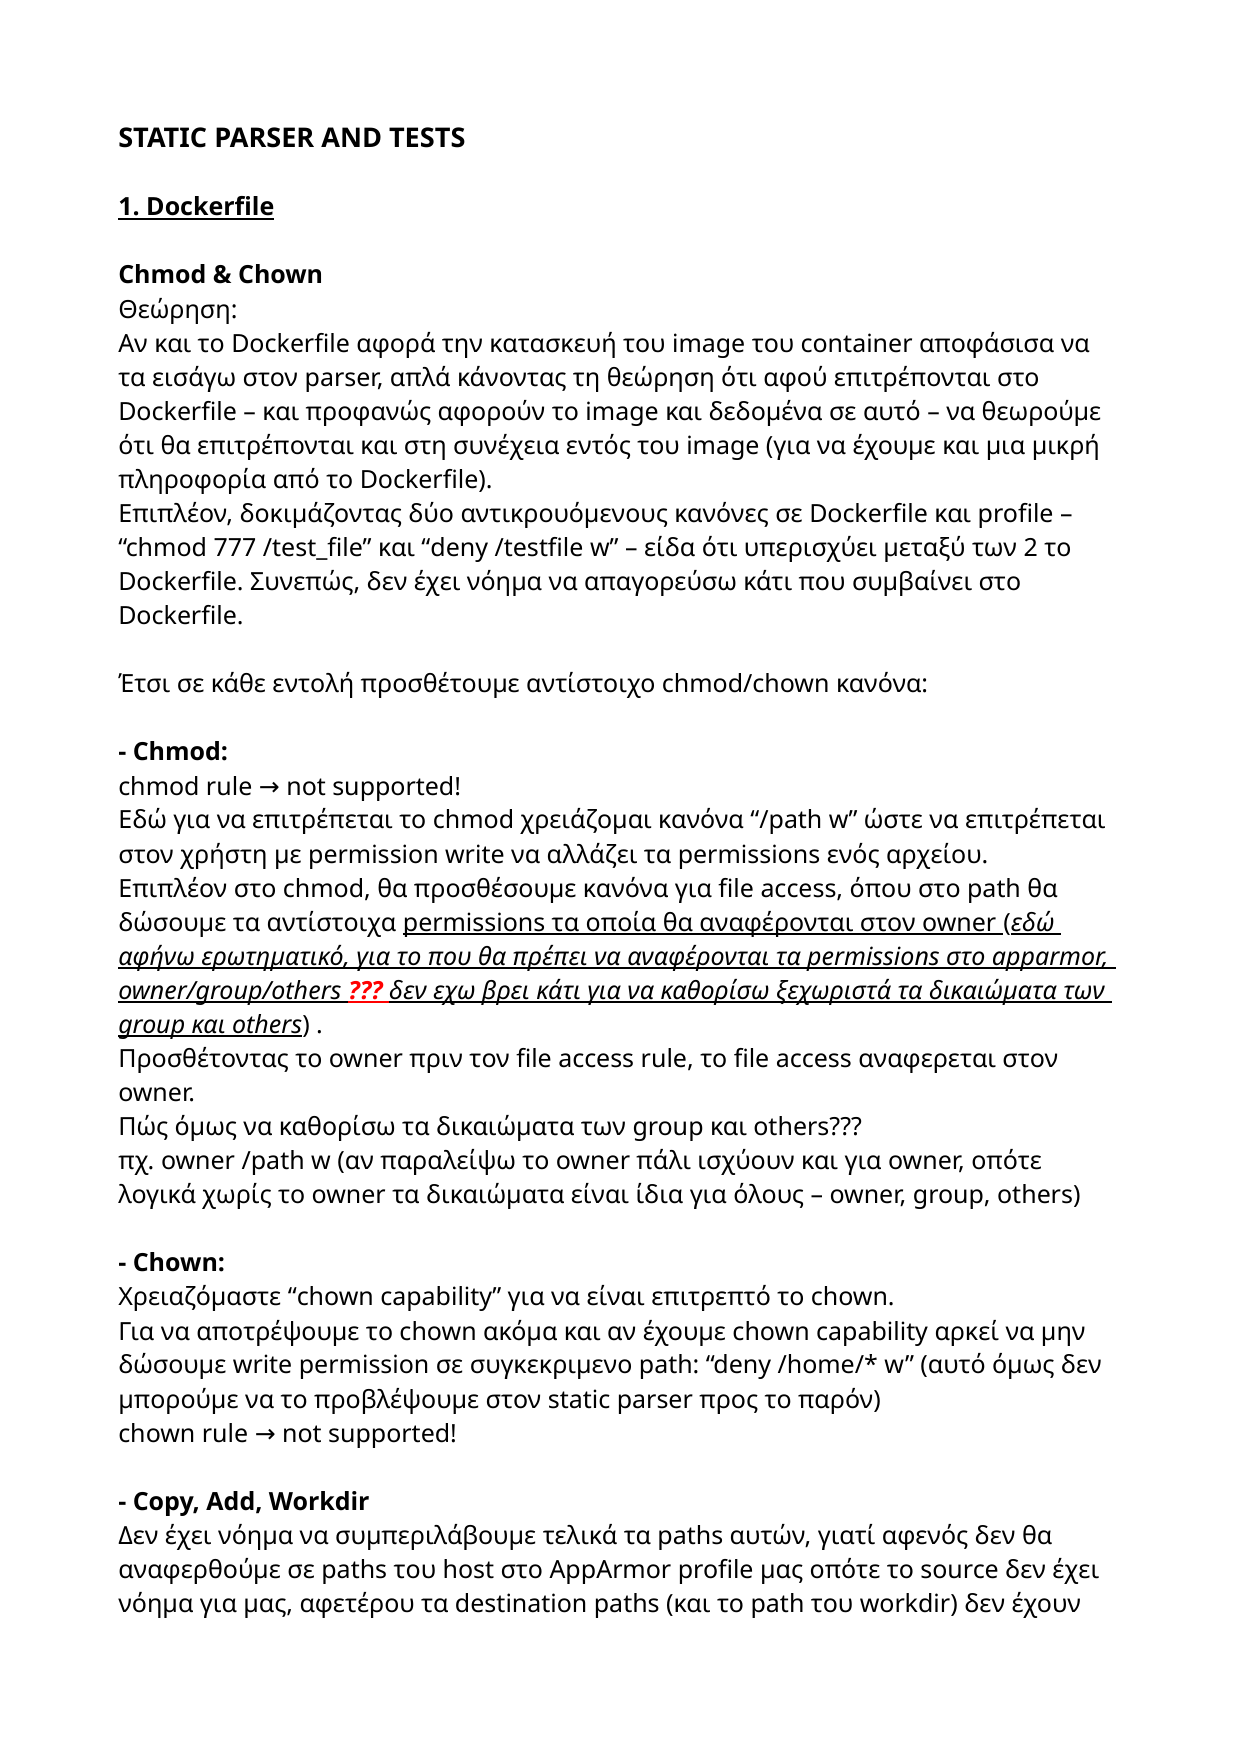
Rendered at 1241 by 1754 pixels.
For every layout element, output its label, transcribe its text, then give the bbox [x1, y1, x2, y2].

text 1. Dockerfile [118, 189, 1122, 223]
text Χρειαζόμαστε “chown capability” για να είναι επιτρεπτό το chown. [118, 1279, 1122, 1313]
text Θεώρηση: [118, 291, 1122, 325]
text Εδώ για να επιτρέπεται το chmod χρειάζομαι κανόνα “/path w” ώστε να επιτρέπεται στον χρήστη με permission write να αλλάζει τα permissions ενός αρχείου. [118, 802, 1122, 870]
text STATIC PARSER AND TESTS [118, 118, 1122, 155]
text - Copy, Add, Workdir [118, 1483, 1122, 1517]
text πχ. owner /path w (αν παραλείψω το owner πάλι ισχύουν και για owner, οπότε λογικά χωρίς το owner τα δικαιώματα είναι ίδια για όλους – owner, group, others) [118, 1143, 1122, 1211]
text Για να αποτρέψουμε το chown ακόμα και αν έχουμε chown capability αρκεί να μην δώσουμε write permission σε συγκεκριμενο path: “deny /home/* w” (αυτό όμως δεν μπορούμε να το προβλέψουμε στον static parser προς το παρόν) [118, 1313, 1122, 1415]
text Αν και το Dockerfile αφορά την κατασκευή του image του container αποφάσισα να τα εισάγω στον parser, απλά κάνοντας τη θεώρηση ότι αφού επιτρέπονται στο Dockerfile – και προφανώς αφορούν το image και δεδομένα σε αυτό – να θεωρούμε ότι θα επιτρέπονται και στη συνέχεια εντός του image (για να έχουμε και μια μικρή πληροφορία από το Dockerfile). [118, 325, 1122, 496]
text Δεν έχει νόημα να συμπεριλάβουμε τελικά τα paths αυτών, γιατί αφενός δεν θα αναφερθούμε σε paths του host στο AppArmor profile μας οπότε το source δεν έχει νόημα για μας, αφετέρου τα destination paths (και το path του workdir) δεν έχουν [118, 1517, 1122, 1620]
text Eπιπλέον, δοκιμάζοντας δύο αντικρουόμενους κανόνες σε Dockerfile και profile – “chmod 777 /test_file” και “deny /testfile w” – είδα ότι υπερισχύει μεταξύ των 2 το Dockerfile. Συνεπώς, δεν έχει νόημα να απαγορεύσω κάτι που συμβαίνει στο Dockerfile. [118, 496, 1122, 632]
text Έτσι σε κάθε εντολή προσθέτουμε αντίστοιχο chmod/chown κανόνα: [118, 666, 1122, 700]
text Επιπλέον στο chmod, θα προσθέσουμε κανόνα για file access, όπου στο path θα δώσουμε τα αντίστοιχα permissions τα οποία θα αναφέρονται στον owner (εδώ αφήνω ερωτηματικό, για το που θα πρέπει να αναφέρονται τα permissions στο apparmor, owner/group/others ??? δεν εχω βρει κάτι για να καθορίσω ξεχωριστά τα δικαιώματα των group και others) . [118, 870, 1122, 1041]
text Προσθέτοντας το owner πριν τον file access rule, το file access αναφερεται στον owner. [118, 1041, 1122, 1109]
text Πώς όμως να καθορίσω τα δικαιώματα των group και others??? [118, 1109, 1122, 1143]
text - Chown: [118, 1245, 1122, 1279]
text - Chmod: [118, 734, 1122, 768]
text chown rule → not supported! [118, 1415, 1122, 1449]
text chmod rule → not supported! [118, 768, 1122, 802]
text Chmod & Chown [118, 257, 1122, 291]
